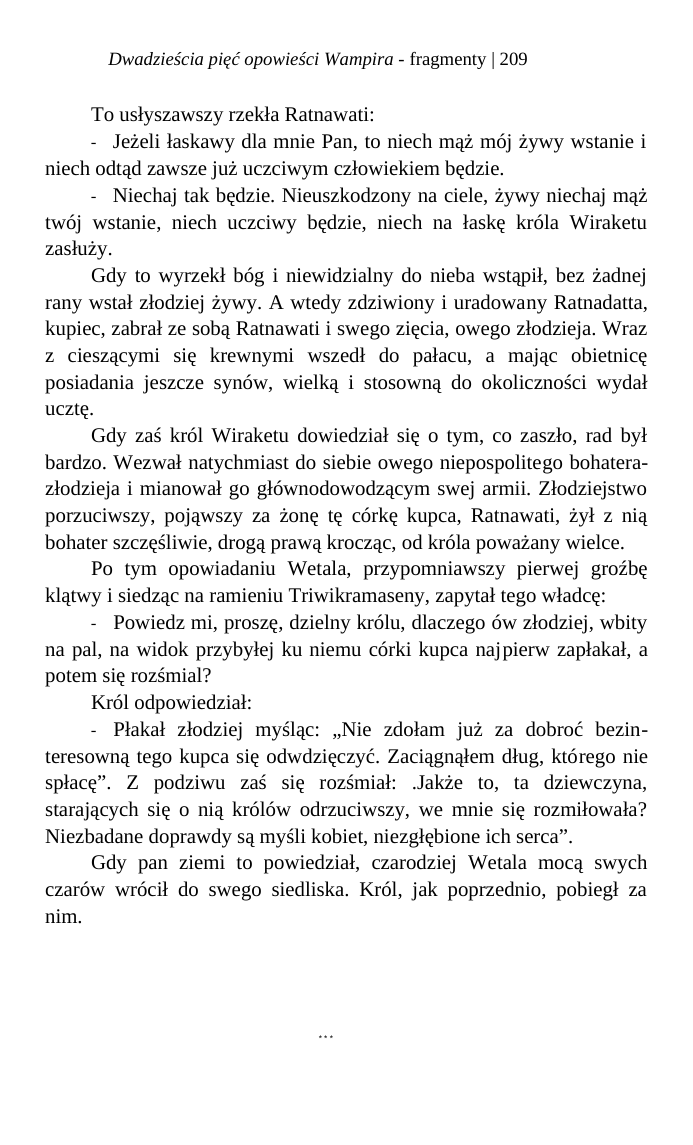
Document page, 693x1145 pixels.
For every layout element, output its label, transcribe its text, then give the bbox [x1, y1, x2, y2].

text Gdy zaś król Wiraketu dowiedział się o tym, co zaszło, rad był bardzo. Wezwał natychmiast do siebie owego niepospolite­go bohatera-złodzieja i mianował go głównodowodzącym swej armii. Złodziejstwo porzuciwszy, pojąwszy za żonę tę córkę kupca, Ratnawati, żył z nią bohater szczęśliwie, drogą prawą krocząc, od króla poważany wielce. [45, 423, 648, 554]
text Dwadzieścia pięć opowieści Wampira - fragmenty | 209 [108, 47, 647, 69]
list Płakał złodziej myśląc: „Nie zdołam już za dobroć bezin­teresowną tego kupca się odwdzięczyć. Zaciągnąłem dług, któ­rego nie spłacę”. Z podziwu zaś się rozśmiał: .Jakże to, ta dziewczyna, starających się o nią królów odrzuciwszy, we mnie się rozmiłowała? Niezbadane doprawdy są myśli kobiet, nie­zgłębione ich serca”. [45, 717, 648, 848]
text Gdy pan ziemi to powiedział, czarodziej Wetala mocą swych czarów wrócił do swego siedliska. Król, jak poprzednio, pobiegł za nim. [45, 850, 648, 928]
text Gdy to wyrzekł bóg i niewidzialny do nieba wstąpił, bez żadnej rany wstał złodziej żywy. A wtedy zdziwiony i uradowa­ny Ratnadatta, kupiec, zabrał ze sobą Ratnawati i swego zięcia, owego złodzieja. Wraz z cieszącymi się krewnymi wszedł do pałacu, a mając obietnicę posiadania jeszcze synów, wielką i stosowną do okoliczności wydał ucztę. [45, 263, 648, 420]
list Jeżeli łaskawy dla mnie Pan, to niech mąż mój żywy wstanie i niech odtąd zawsze już uczciwym człowiekiem będzie. [45, 129, 648, 180]
list Powiedz mi, proszę, dzielny królu, dlaczego ów złodziej, wbity na pal, na widok przybyłej ku niemu córki kupca naj­pierw zapłakał, a potem się rozśmial? [45, 610, 648, 687]
list Niechaj tak będzie. Nieuszkodzony na ciele, żywy niechaj mąż twój wstanie, niech uczciwy będzie, niech na łaskę króla Wiraketu zasłuży. [45, 183, 648, 260]
text To usłyszawszy rzekła Ratnawati: [45, 102, 648, 126]
text Król odpowiedział: [45, 690, 648, 714]
text Po tym opowiadaniu Wetala, przypomniawszy pierwej groźbę klątwy i siedząc na ramieniu Triwikramaseny, zapytał tego władcę: [45, 556, 648, 607]
text * * * [318, 1033, 373, 1043]
